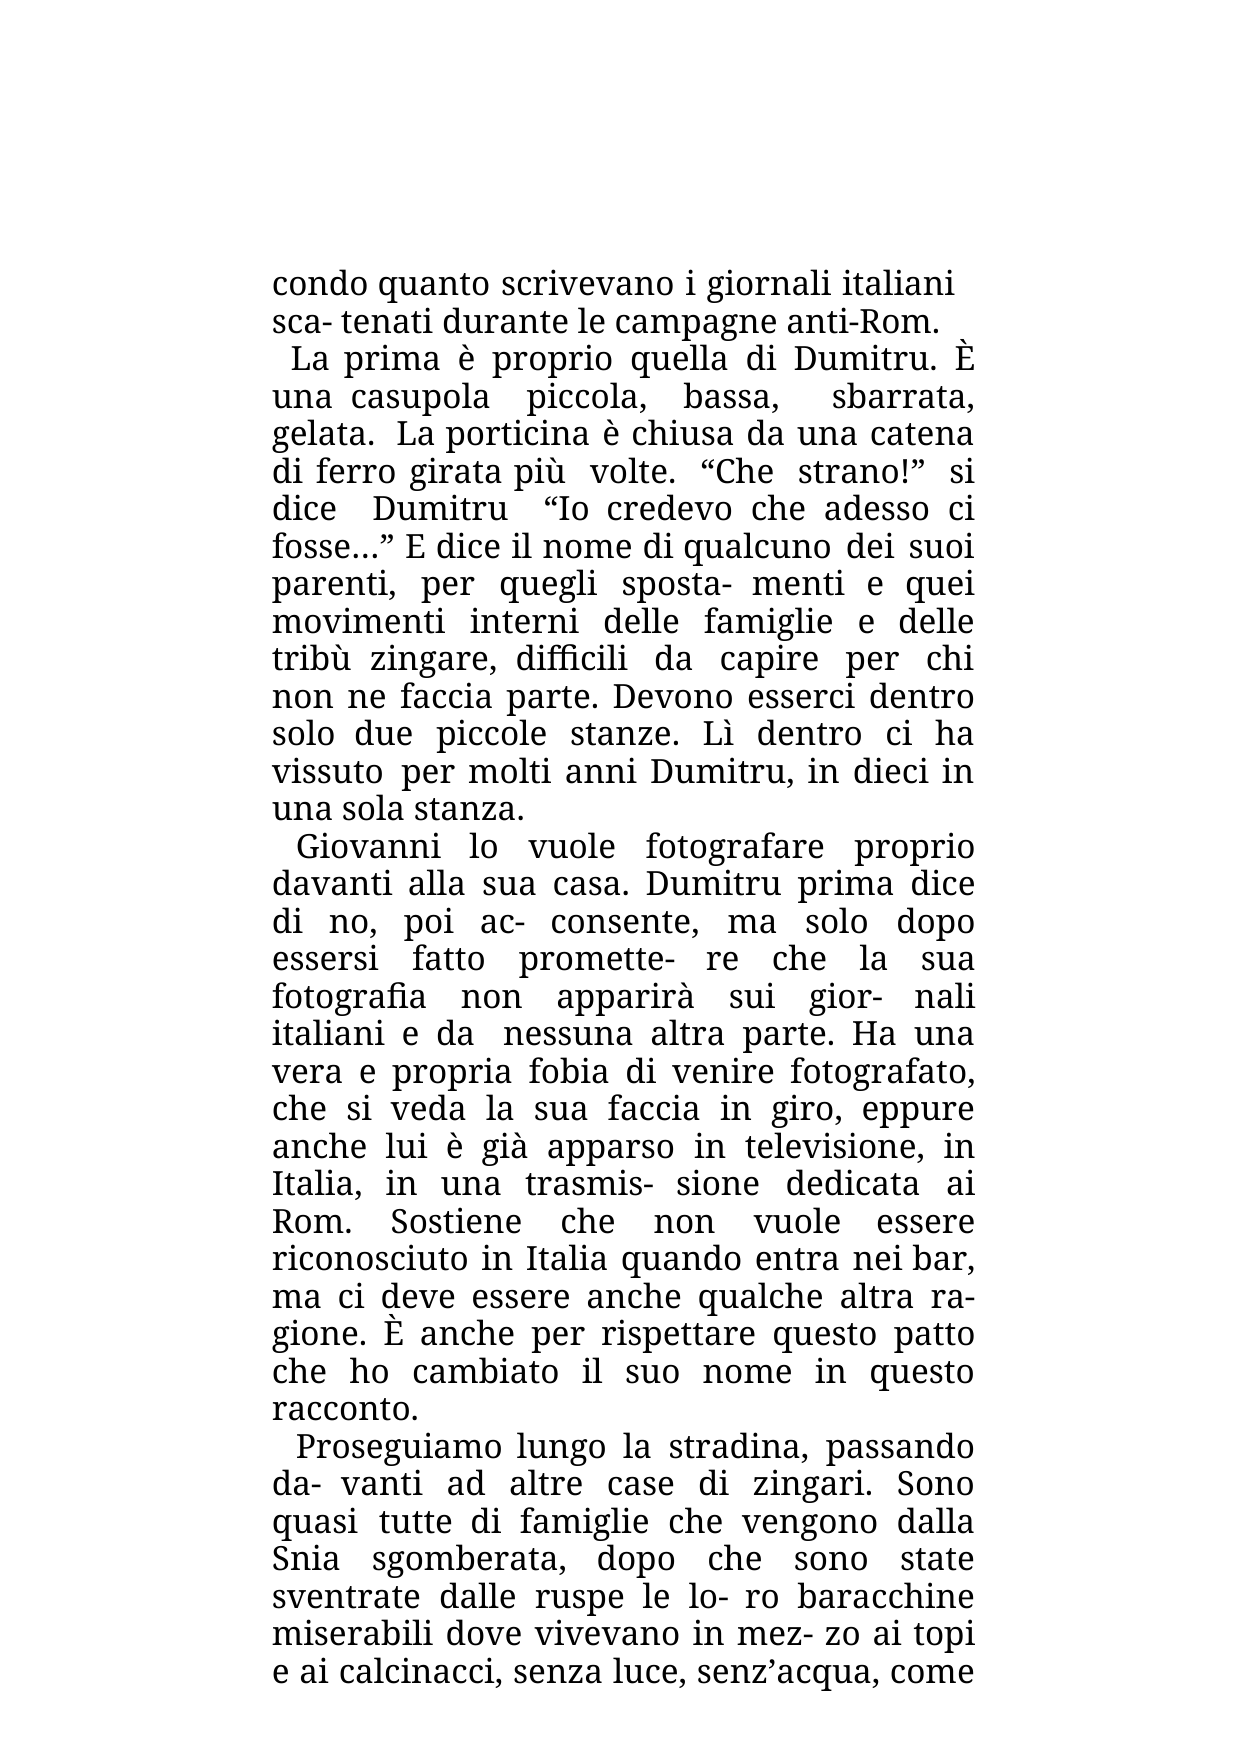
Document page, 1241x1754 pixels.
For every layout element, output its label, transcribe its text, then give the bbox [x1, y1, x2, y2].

text Proseguiamo lungo la stradina, passando da- vanti ad altre case di zingari. Sono quasi tutte di famiglie che vengono dalla Snia sgomberata, dopo che sono state sventrate dalle ruspe le lo- ro baracchine miserabili dove vivevano in mez- zo ai topi e ai calcinacci, senza luce, senz’acqua, come [272, 1428, 975, 1691]
text Giovanni lo vuole fotografare proprio davanti alla sua casa. Dumitru prima dice di no, poi ac- consente, ma solo dopo essersi fatto promette- re che la sua fotografia non apparirà sui gior- nali italiani e da nessuna altra parte. Ha una vera e propria fobia di venire fotografato, che si veda la sua faccia in giro, eppure anche lui è già apparso in televisione, in Italia, in una trasmis- sione dedicata ai Rom. Sostiene che non vuole essere riconosciuto in Italia quando entra nei bar, ma ci deve essere anche qualche altra ra- gione. È anche per rispettare questo patto che ho cambiato il suo nome in questo racconto. [272, 828, 976, 1428]
text condo quanto scrivevano i giornali italiani sca- tenati durante le campagne anti-Rom. [272, 266, 975, 341]
text La prima è proprio quella di Dumitru. È una casupola piccola, bassa, sbarrata, gelata. La porticina è chiusa da una catena di ferro girata più volte. “Che strano!” si dice Dumitru “Io credevo che adesso ci fosse…” E dice il nome di qualcuno dei suoi parenti, per quegli sposta- menti e quei movimenti interni delle famiglie e delle tribù zingare, difficili da capire per chi non ne faccia parte. Devono esserci dentro solo due piccole stanze. Lì dentro ci ha vissuto per molti anni Dumitru, in dieci in una sola stanza. [272, 341, 975, 828]
